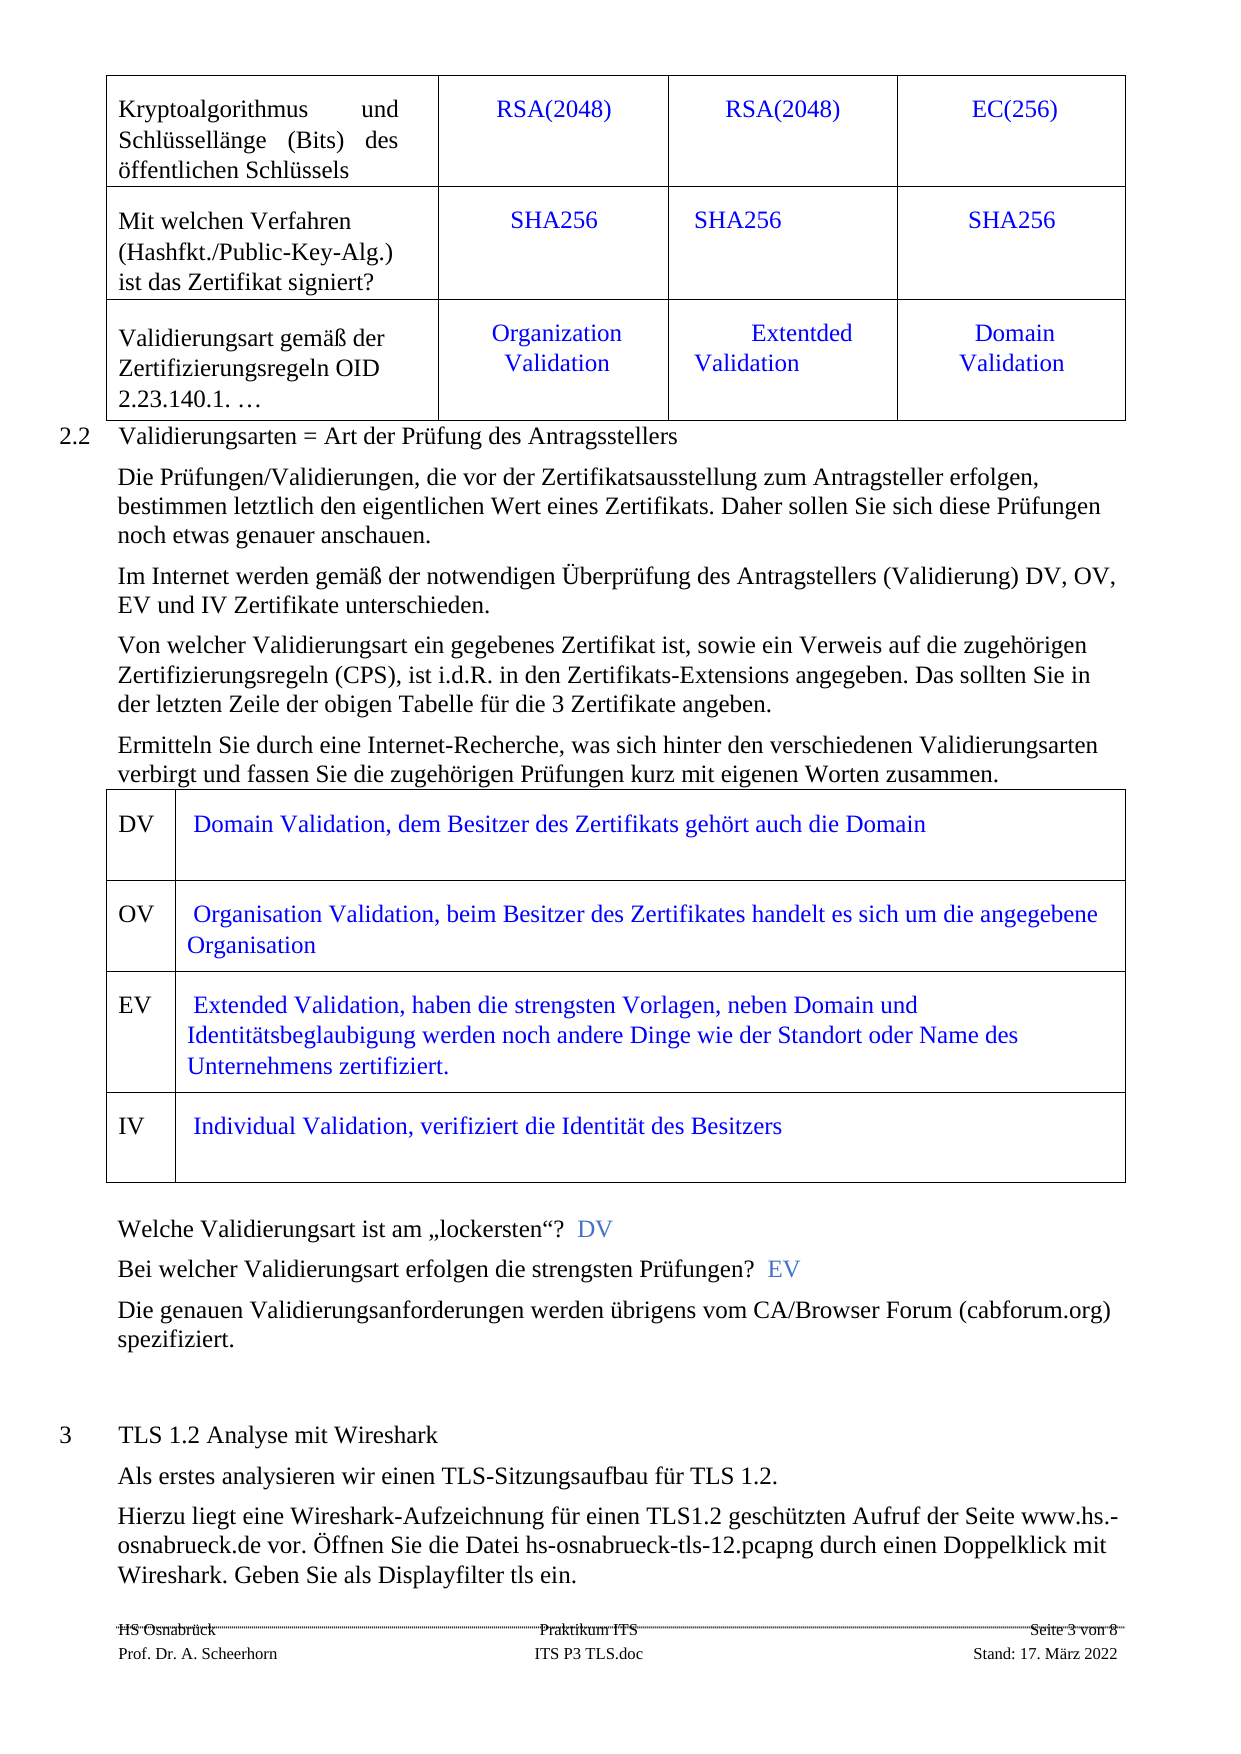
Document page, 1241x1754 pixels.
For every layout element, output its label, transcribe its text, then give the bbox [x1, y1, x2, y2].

table_cell RSA(2048) [439, 76, 668, 186]
table_cell Mit welchen Verfahren (Hashfkt./Public-Key-Alg.) ist das Zertifikat signiert? [107, 187, 438, 298]
text Ermitteln Sie durch eine Internet-Recherche, was sich hinter den verschiedenen Validierungsarten verbirgt und fassen Sie die zugehörigen Prüfungen kurz mit eigenen Worten zusammen. [117, 730, 1122, 788]
table_cell Extended Validation, haben die strengsten Vorlagen, neben Domain und Identitätsbeglaubigung werden noch andere Dinge wie der Standort oder Name des Unternehmens zertifiziert. [176, 972, 1125, 1092]
text Die genauen Validierungsanforderungen werden übrigens vom CA/Browser Forum (cabforum.org) spezifiziert. [117, 1295, 1122, 1353]
list Validierungsarten = Art der Prüfung des Antragsstellers [59, 421, 1122, 449]
text Als erstes analysieren wir einen TLS-Sitzungsaufbau für TLS 1.2. [117, 1461, 1122, 1489]
text Welche Validierungsart ist am „lockersten“? DV [117, 1214, 1122, 1242]
table_cell SHA256 [439, 187, 668, 298]
table_header DV [107, 790, 175, 880]
table_cell Kryptoalgorithmus und Schlüssellänge (Bits) des öffentlichen Schlüssels [107, 76, 438, 186]
text Hierzu liegt eine Wireshark-Aufzeichnung für einen TLS1.2 geschützten Aufruf der Seite www.hs.-osnabrueck.de vor. Öffnen Sie die Datei hs-osnabrueck-tls-12.pcapng durch einen Doppelklick mit Wireshark. Geben Sie als Displayfilter tls ein. [117, 1501, 1122, 1589]
table_cell EV [107, 972, 175, 1092]
text Bei welcher Validierungsart erfolgen die strengsten Prüfungen? EV [117, 1254, 1122, 1283]
table_cell Organisation Validation, beim Besitzer des Zertifikates handelt es sich um die angegebene Organisation [176, 881, 1125, 971]
list TLS 1.2 Analyse mit Wireshark [59, 1420, 1122, 1449]
text Im Internet werden gemäß der notwendigen Überprüfung des Antragstellers (Validierung) DV, OV, EV und IV Zertifikate unterschieden. [117, 561, 1122, 619]
table_cell RSA(2048) [669, 76, 897, 186]
table_cell IV [107, 1093, 175, 1182]
table_cell OV [107, 881, 175, 971]
table_cell Extentded Validation [669, 300, 897, 420]
text Von welcher Validierungsart ein gegebenes Zertifikat ist, sowie ein Verweis auf die zugehörigen Zertifizierungsregeln (CPS), ist i.d.R. in den Zertifikats-Extensions angegeben. Das sollten Sie in der letzten Zeile der obigen Tabelle für die 3 Zertifikate angeben. [117, 631, 1122, 718]
table_header Domain Validation, dem Besitzer des Zertifikats gehört auch die Domain [176, 790, 1125, 880]
table_cell Organization Validation [439, 300, 668, 420]
table_cell Validierungsart gemäß der Zertifizierungsregeln OID 2.23.140.1. … [107, 300, 438, 420]
table_cell SHA256 [898, 187, 1125, 298]
table_cell SHA256 [669, 187, 897, 298]
table_cell EC(256) [898, 76, 1125, 186]
table_cell Individual Validation, verifiziert die Identität des Besitzers [176, 1093, 1125, 1182]
text Die Prüfungen/Validierungen, die vor der Zertifikatsausstellung zum Antragsteller erfolgen, bestimmen letztlich den eigentlichen Wert eines Zertifikats. Daher sollen Sie sich diese Prüfungen noch etwas genauer anschauen. [117, 462, 1122, 549]
table_cell Domain Validation [898, 300, 1125, 420]
